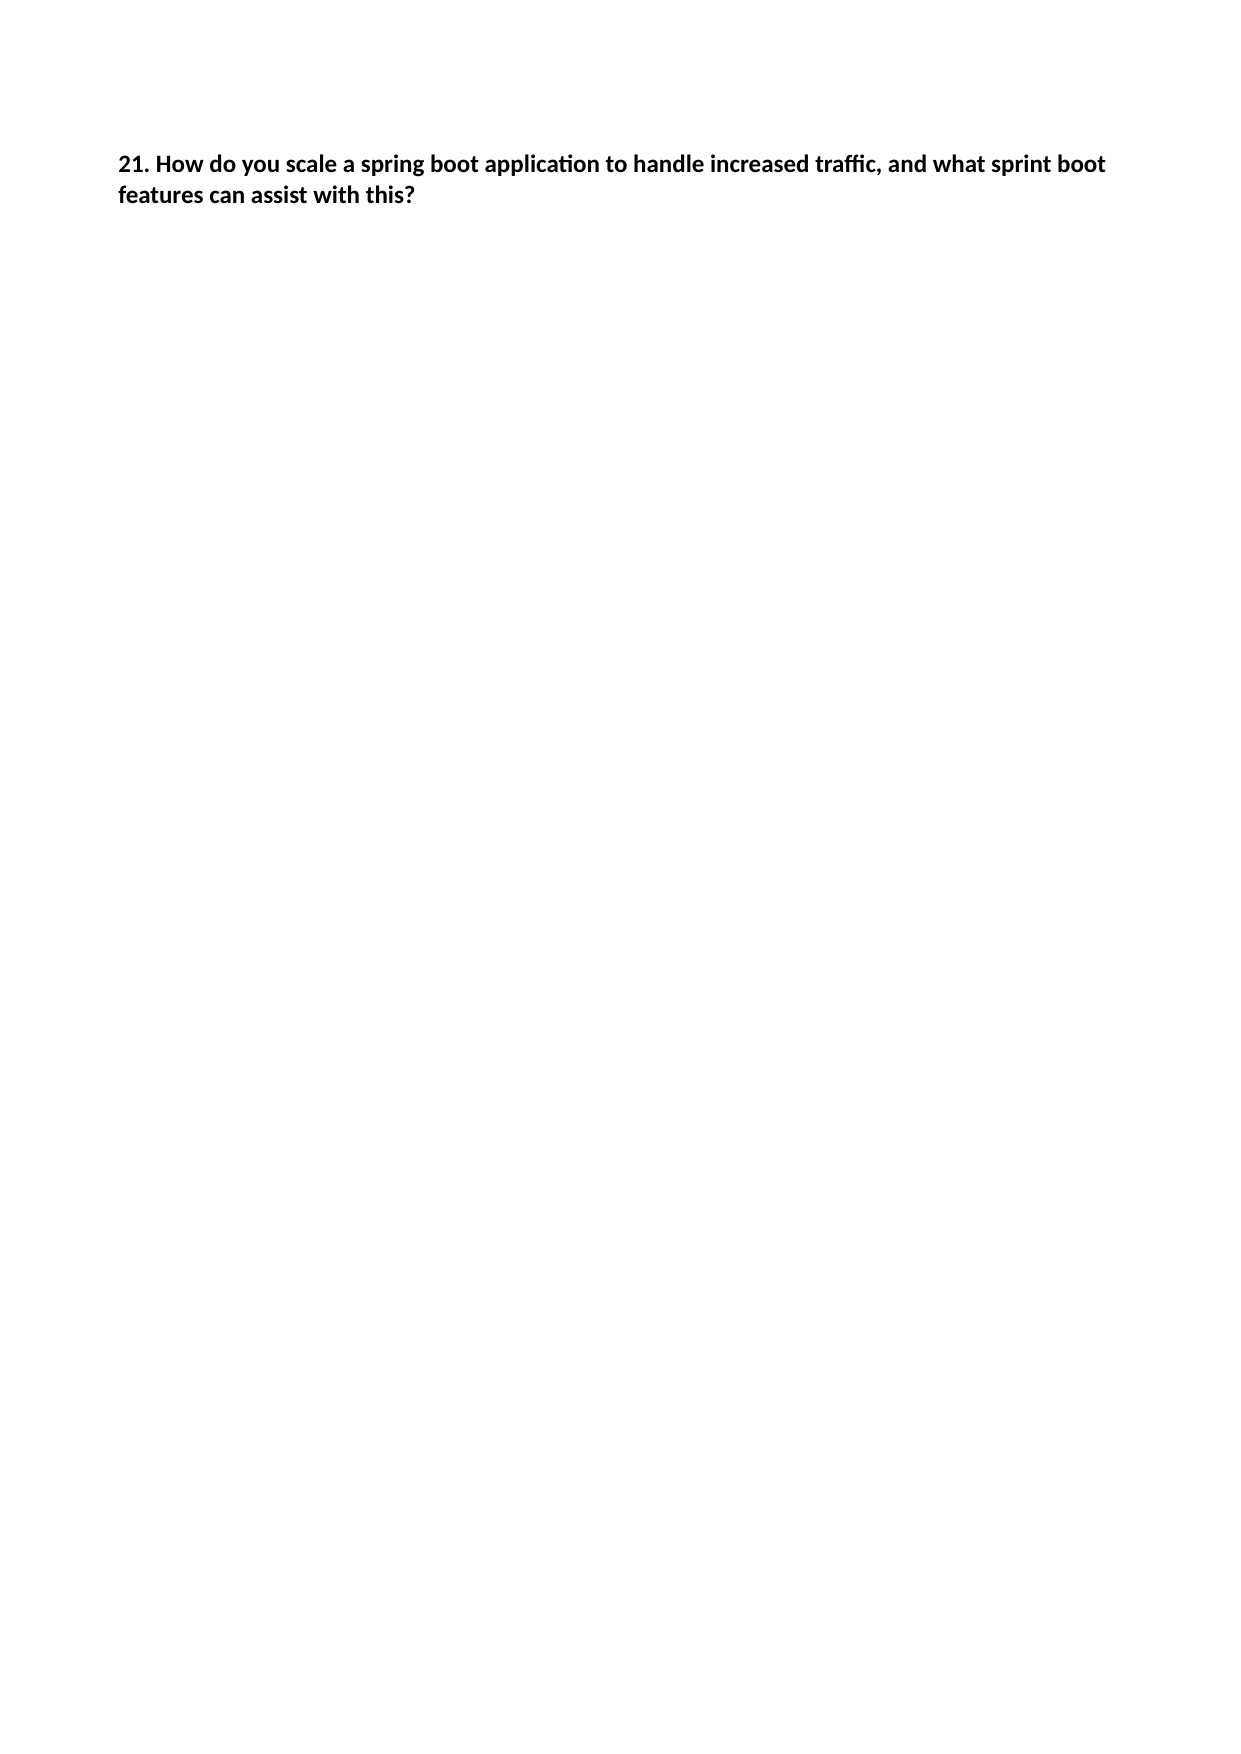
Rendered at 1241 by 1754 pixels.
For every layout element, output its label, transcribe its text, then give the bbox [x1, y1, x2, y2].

text 21. How do you scale a spring boot application to handle increased traffic, and what sprint boot features can assist with this? [118, 149, 1122, 210]
